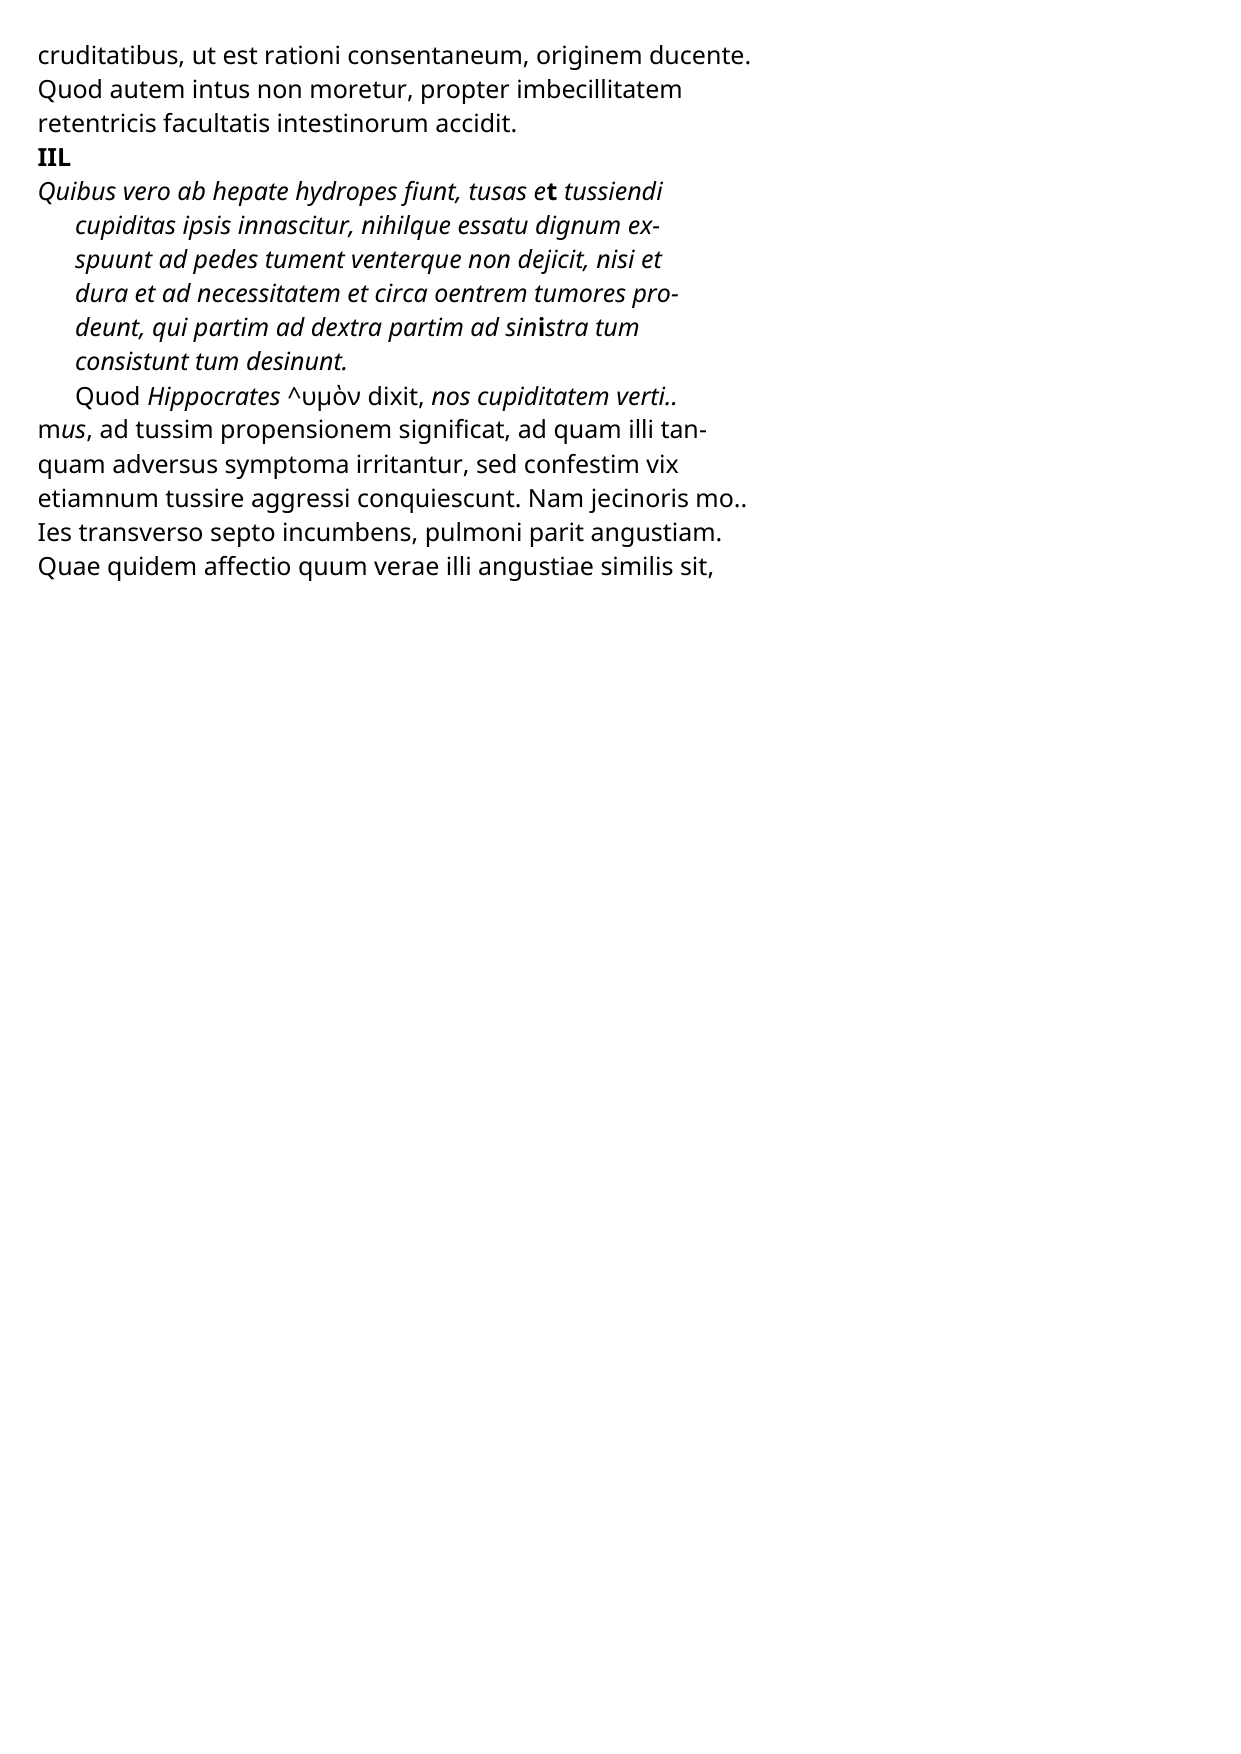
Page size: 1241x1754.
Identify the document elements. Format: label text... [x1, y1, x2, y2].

text cruditatibus, ut est rationi consentaneum, originem ducente. Quod autem intus non moretur, propter imbecillitatem retentricis facultatis intestinorum accidit. [37, 37, 1203, 140]
text Quod Hippocrates ^υμὸν dixit, nos cupiditatem verti.. mus, ad tussim propensionem significat, ad quam illi tan- quam adversus symptoma irritantur, sed confestim vix etiamnum tussire aggressi conquiescunt. Nam jecinoris mo.. Ies transverso septo incumbens, pulmoni parit angustiam. Quae quidem affectio quum verae illi angustiae similis sit, [37, 378, 1203, 582]
text IIL [37, 140, 1203, 174]
text Quibus vero ab hepate hydropes fiunt, tusas et tussiendi cupiditas ipsis innascitur, nihilque essatu dignum ex- spuunt ad pedes tument venterque non dejicit, nisi et dura et ad necessitatem et circa oentrem tumores pro- deunt, qui partim ad dextra partim ad sinistra tum consistunt tum desinunt. [37, 174, 1203, 378]
